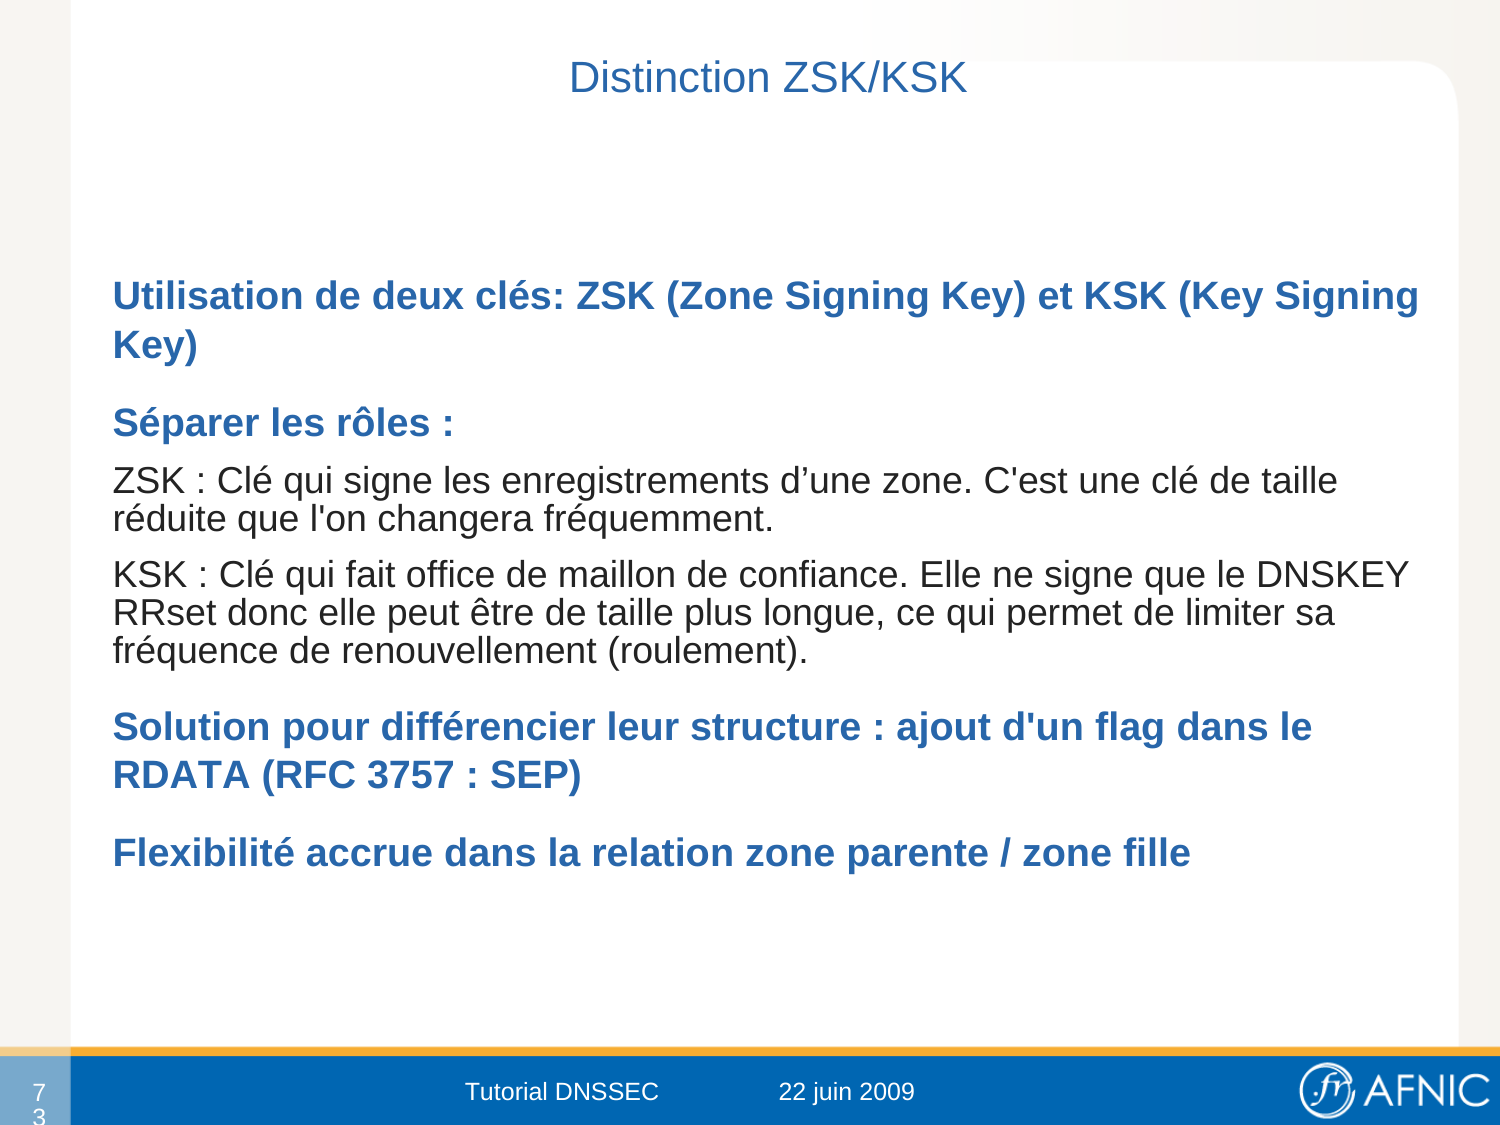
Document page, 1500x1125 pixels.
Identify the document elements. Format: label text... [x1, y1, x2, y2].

title Distinction ZSK/KSK [112, 12, 1426, 138]
list Utilisation de deux clés: ZSK (Zone Signing Key) et KSK (Key Signing Key) Séparer les rôles : ZSK : Clé qui signe les enregistrements d’une zone. C'est une clé de taille réduite que l'on changera fréquemment. KSK : Clé qui fait office de maillon de confiance. Elle ne signe que le DNSKEY RRset donc elle peut être de taille plus longue, ce qui permet de limiter sa fréquence de renouvellement (roulement). Solution pour différencier leur structure : ajout d'un flag dans le RDATA (RFC 3757 : SEP) Flexibilité accrue dans la relation zone parente / zone fille [112, 266, 1426, 975]
picture [0, 0, 1500, 1125]
